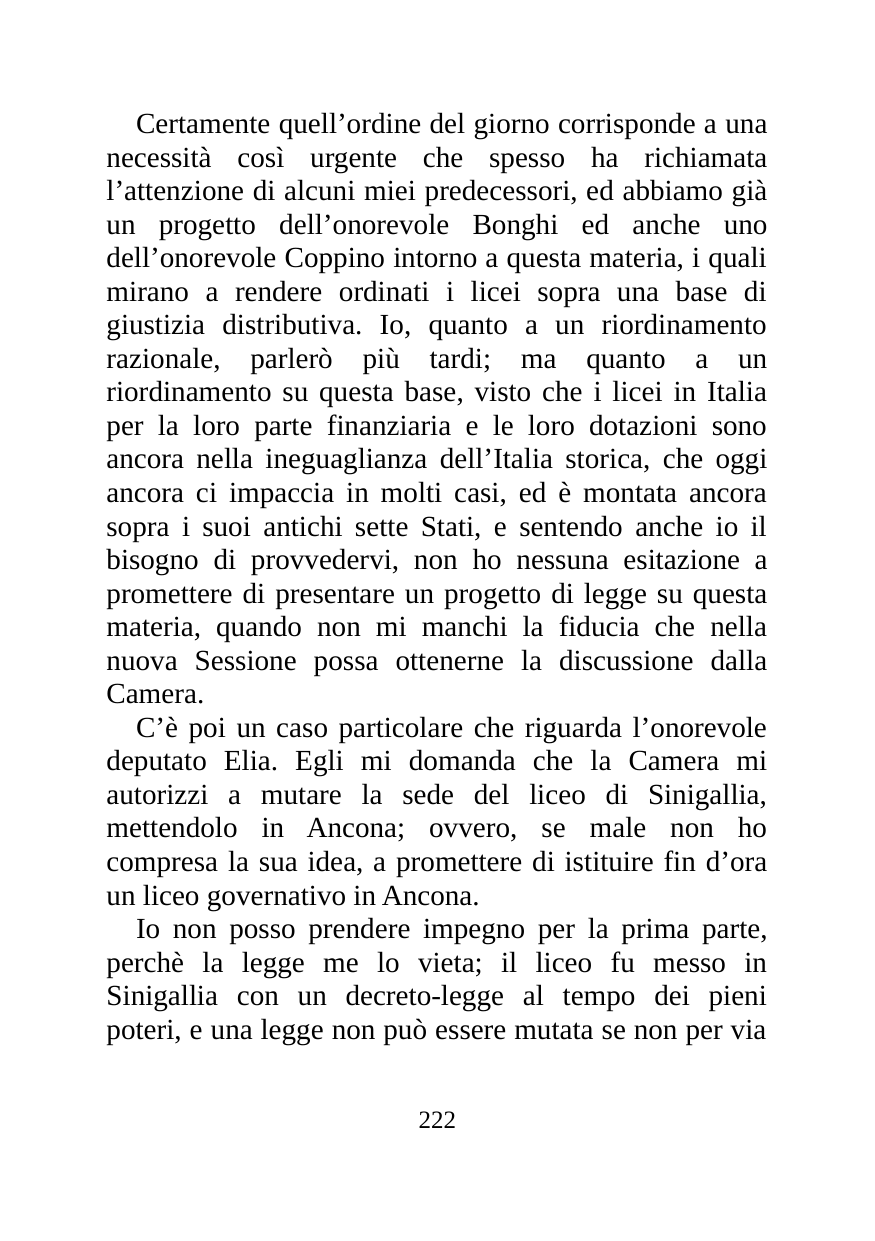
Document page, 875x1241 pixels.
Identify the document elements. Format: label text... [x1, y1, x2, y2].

text Certamente quell’ordine del giorno corrisponde a una necessità così urgente che spesso ha richiamata l’attenzione di alcuni miei predecessori, ed abbiamo già un progetto dell’onorevole Bonghi ed anche uno dell’onorevole Coppino intorno a questa materia, i quali mirano a rendere ordinati i licei sopra una base di giustizia distributiva. Io, quanto a un riordinamento razionale, parlerò più tardi; ma quanto a un riordinamento su questa base, visto che i licei in Italia per la loro parte finanziaria e le loro dotazioni sono ancora nella ineguaglianza dell’Italia storica, che oggi ancora ci impaccia in molti casi, ed è montata ancora sopra i suoi antichi sette Stati, e sentendo anche io il bisogno di provvedervi, non ho nessuna esitazione a promettere di presentare un progetto di legge su questa materia, quando non mi manchi la fiducia che nella nuova Sessione possa ottenerne la discussione dalla Camera. [106, 106, 768, 710]
text Io non posso prendere impegno per la prima parte, perchè la legge me lo vieta; il liceo fu messo in Sinigallia con un decreto-legge al tempo dei pieni poteri, e una legge non può essere mutata se non per via [106, 911, 768, 1045]
text C’è poi un caso particolare che riguarda l’onorevole deputato Elia. Egli mi domanda che la Camera mi autorizzi a mutare la sede del liceo di Sinigallia, mettendolo in Ancona; ovvero, se male non ho compresa la sua idea, a promettere di istituire fin d’ora un liceo governativo in Ancona. [106, 710, 768, 911]
